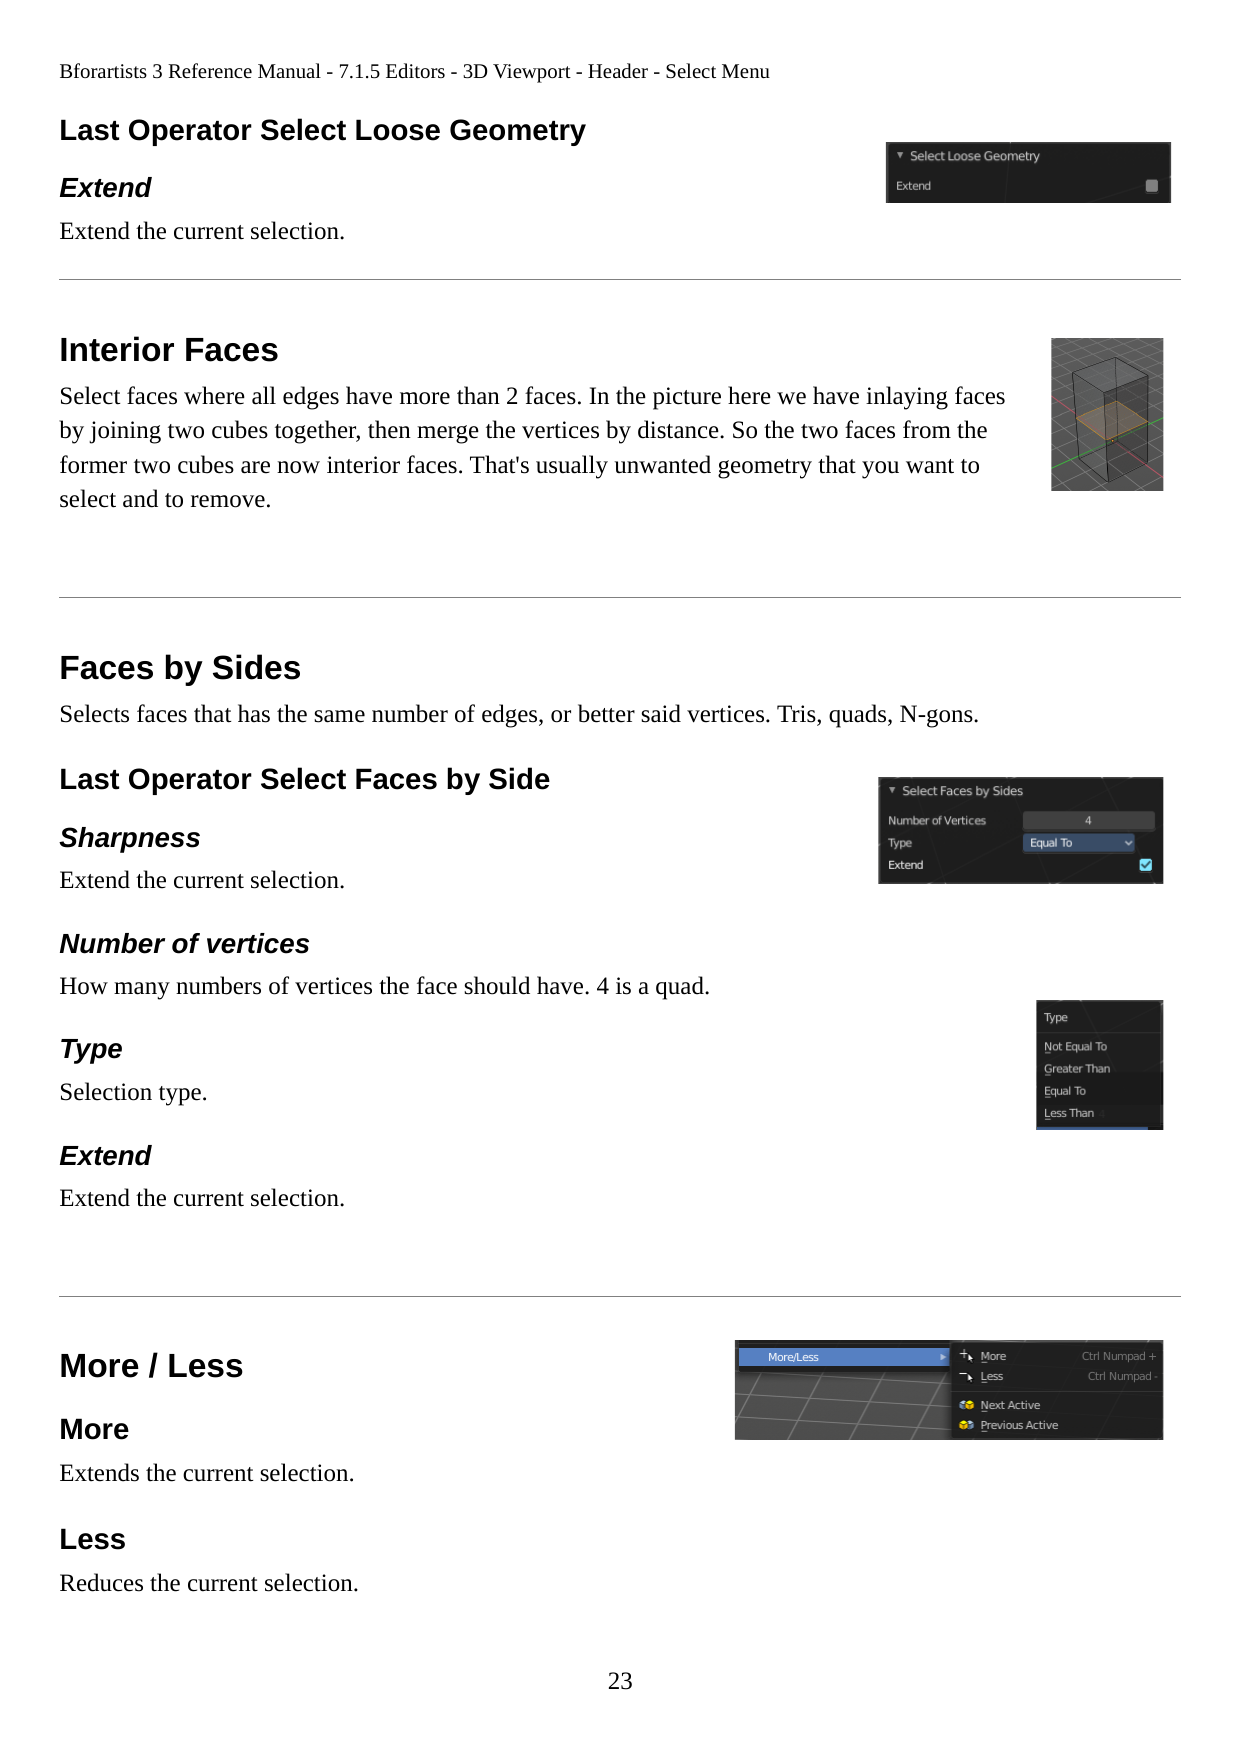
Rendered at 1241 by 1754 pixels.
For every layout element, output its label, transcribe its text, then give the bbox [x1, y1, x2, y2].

text Selects faces that has the same number of edges, or better said vertices. Tris, quads, N-gons. [59, 699, 1181, 727]
text [1164, 1077, 1181, 1106]
picture [885, 142, 1172, 203]
subtitle Extend [59, 171, 885, 203]
picture [1051, 338, 1164, 491]
picture [1036, 1000, 1164, 1130]
subtitle [1164, 1346, 1181, 1385]
subtitle Type [59, 1033, 1036, 1065]
subtitle Sharpness [59, 821, 878, 853]
text Extend the current selection. [59, 216, 1181, 244]
subtitle Faces by Sides [59, 647, 1181, 686]
text Selection type. [59, 1077, 1036, 1106]
subtitle More / Less [59, 1346, 734, 1385]
text Reduces the current selection. [59, 1568, 1181, 1597]
subtitle [1164, 1033, 1181, 1065]
picture [734, 1340, 1164, 1440]
subtitle Number of vertices [59, 927, 1181, 959]
subtitle Interior Faces [59, 330, 1181, 368]
subtitle Last Operator Select Loose Geometry [59, 113, 1181, 146]
subtitle Last Operator Select Faces by Side [59, 762, 1181, 796]
subtitle More [59, 1412, 1181, 1446]
picture [878, 777, 1164, 884]
subtitle [1164, 821, 1181, 853]
subtitle Less [59, 1522, 1181, 1556]
text Select faces where all edges have more than 2 faces. In the picture here we have inlaying faces by joining two cubes together, then merge the vertices by distance. So the two faces from the former two cubes are now interior faces. That's usually unwanted geometry that you want to select and to remove. [59, 381, 1181, 513]
text Extend the current selection. [59, 865, 1181, 894]
subtitle Extend [59, 1139, 1181, 1171]
text Extends the current selection. [59, 1458, 1181, 1487]
subtitle [1172, 171, 1181, 203]
text How many numbers of vertices the face should have. 4 is a quad. [59, 971, 1181, 1000]
text Extend the current selection. [59, 1183, 1181, 1212]
